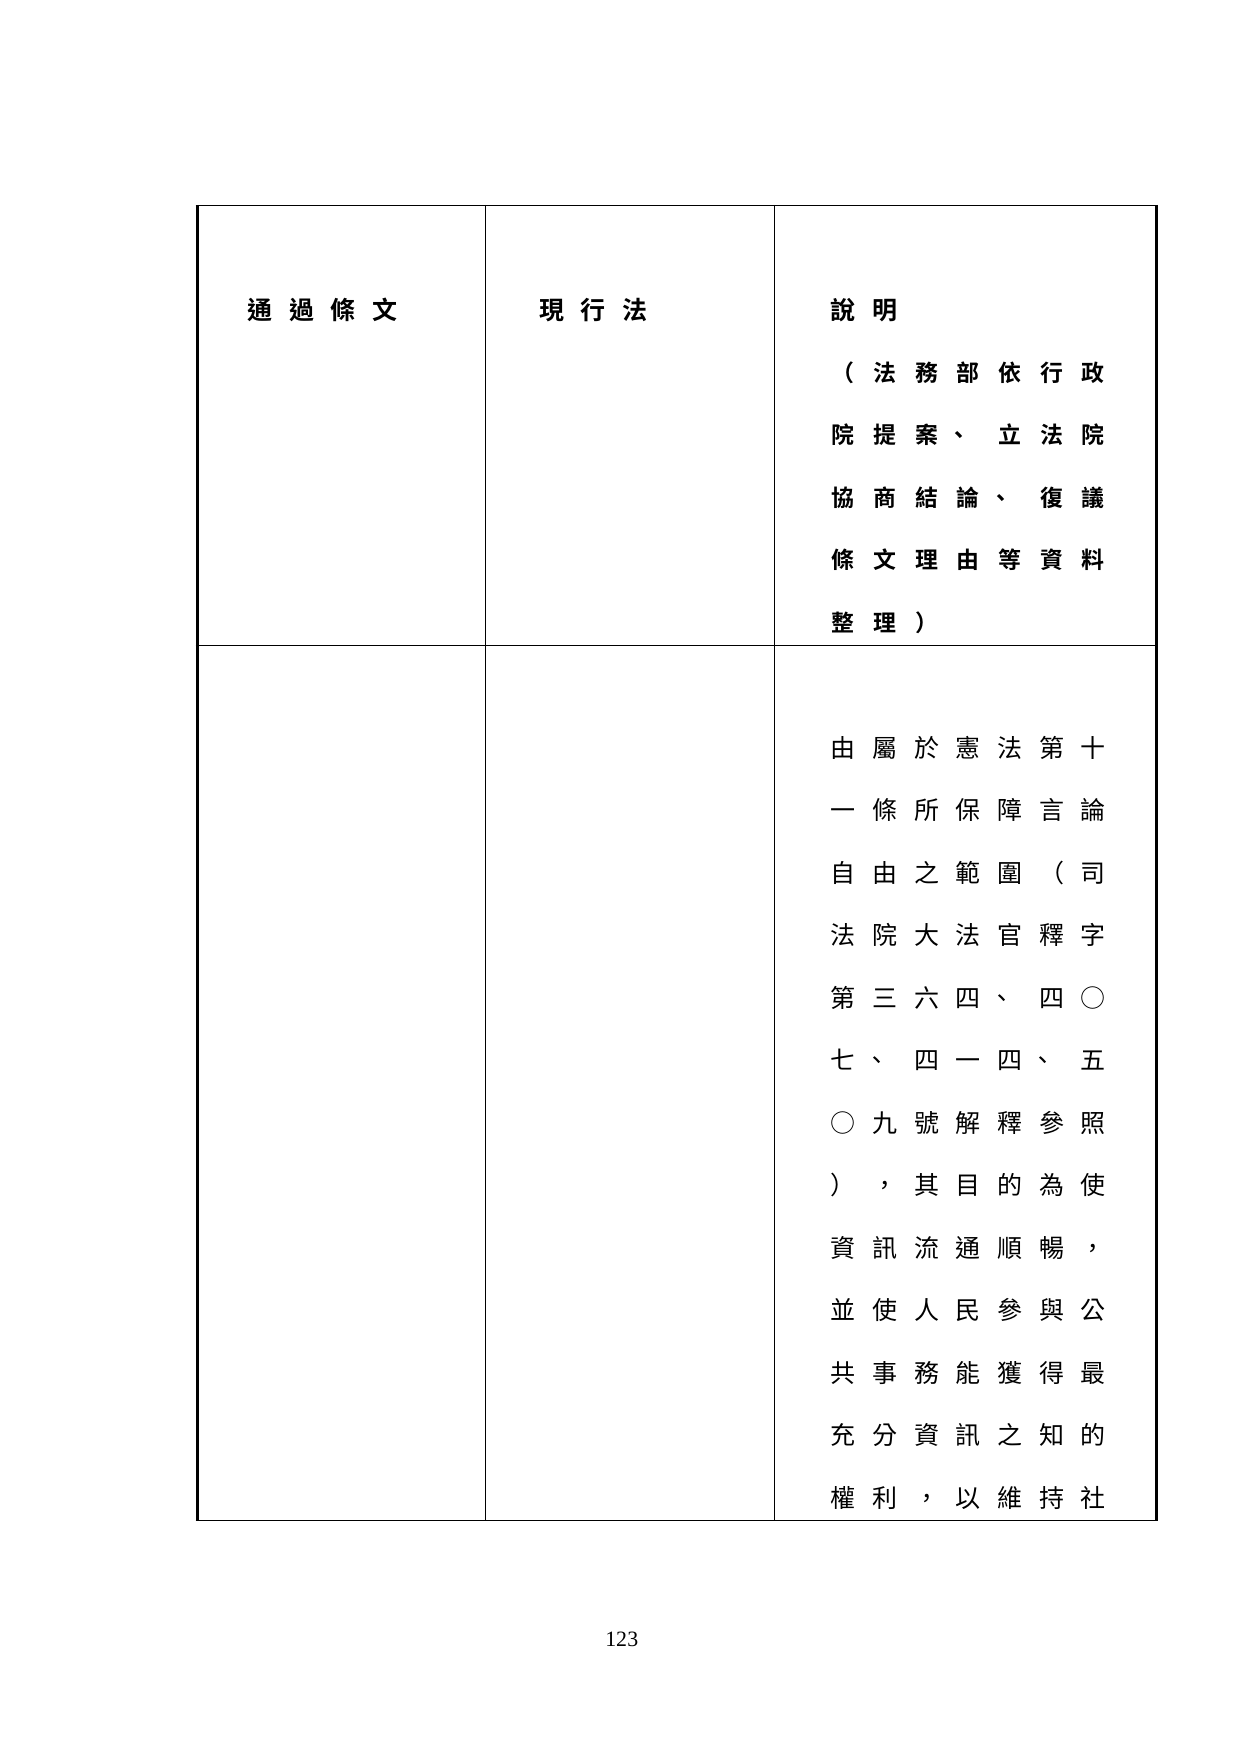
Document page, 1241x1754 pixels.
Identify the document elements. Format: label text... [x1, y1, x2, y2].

table_header 通過條文 [199, 206, 485, 645]
table_cell [199, 646, 485, 1520]
table_header 現行法 [486, 206, 774, 645]
table_cell [486, 646, 774, 1520]
table_header 說明 （法務部依行政院提案、立法院協商結論、復議條文理由等資料整理） [775, 206, 1155, 645]
table_cell 由屬於憲法第十一條所保障言論自由之範圍（司法院大法官釋字第三六四、四○七、四一四、五○九號解釋參照），其目的為使資訊流通順暢，並使人民參與公共事務能獲得最充分資訊之知的權利，以維持社 [775, 646, 1155, 1520]
